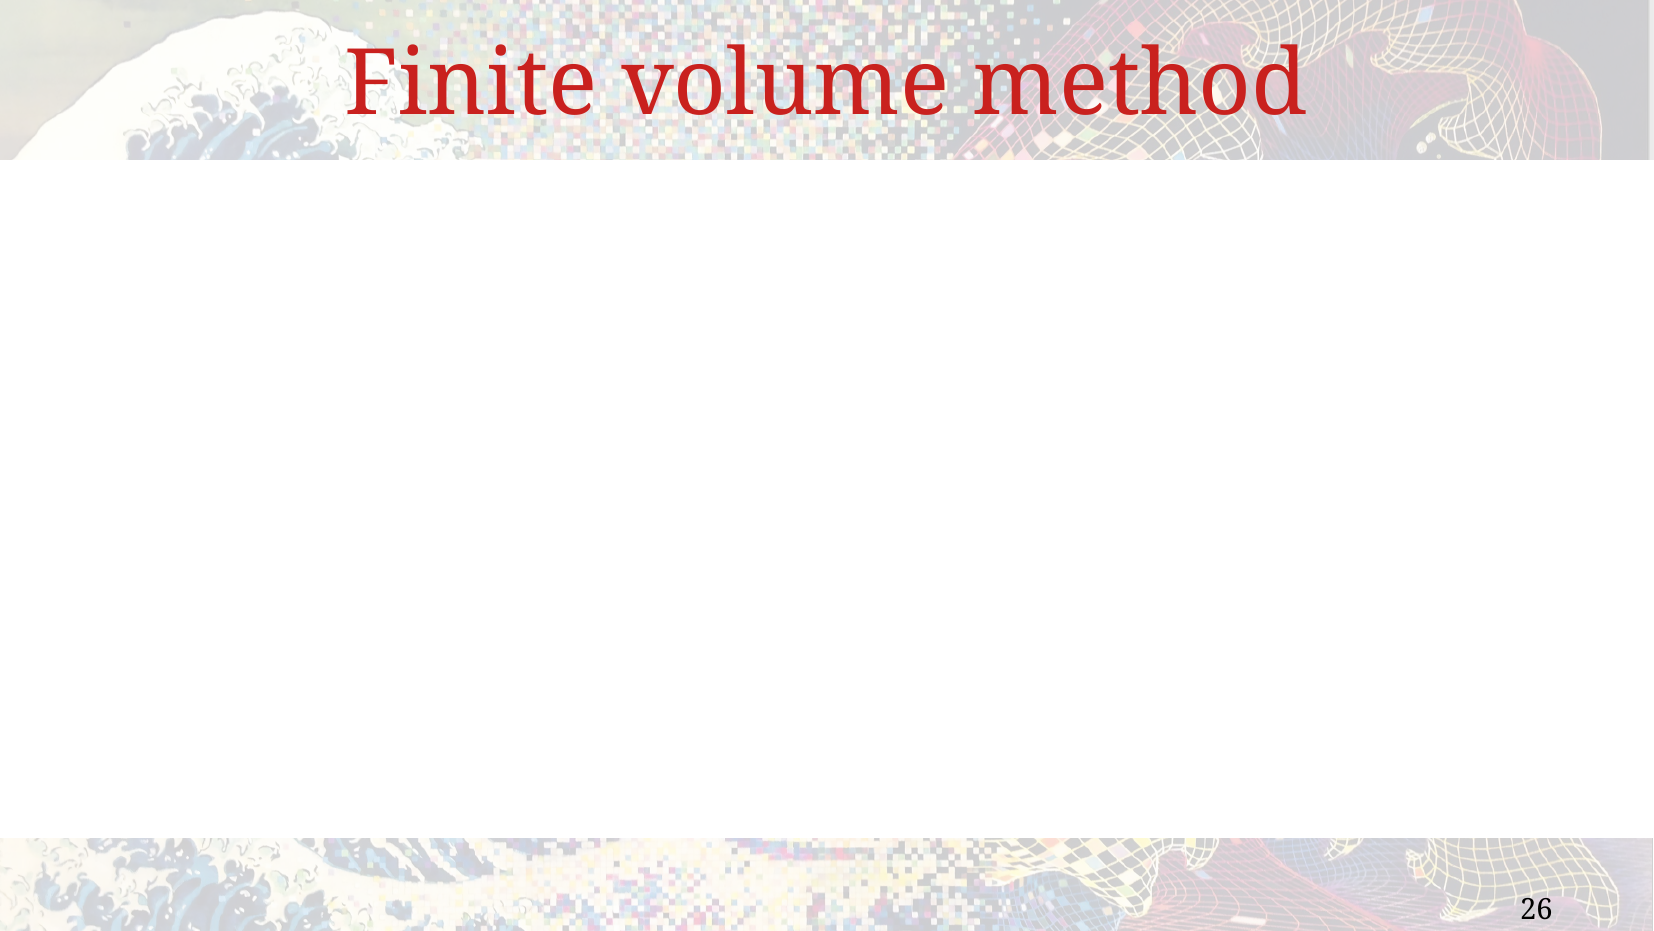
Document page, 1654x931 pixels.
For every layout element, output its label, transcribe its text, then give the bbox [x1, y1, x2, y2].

title Finite volume method [0, 33, 1654, 126]
